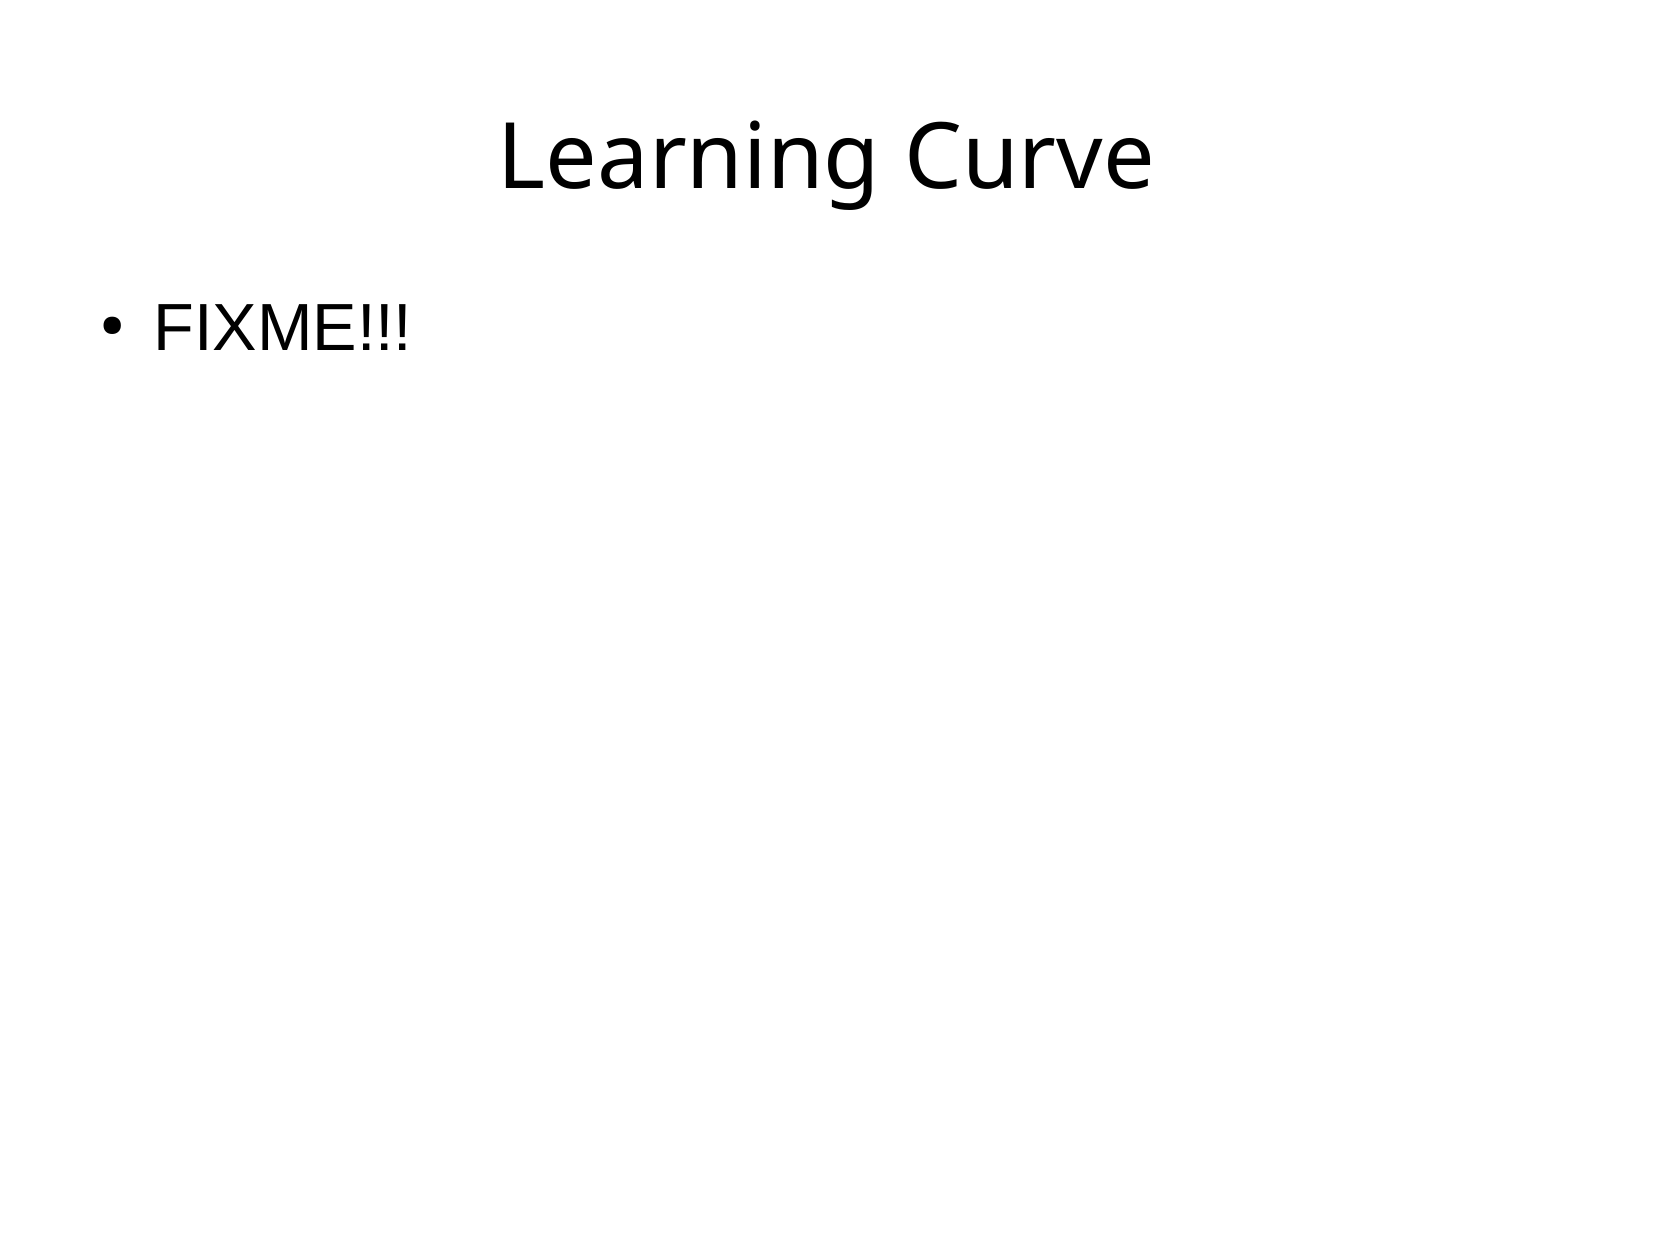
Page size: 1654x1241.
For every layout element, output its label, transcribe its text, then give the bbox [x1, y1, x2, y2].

list FIXME!!! [82, 290, 1571, 1010]
title Learning Curve [82, 49, 1571, 257]
